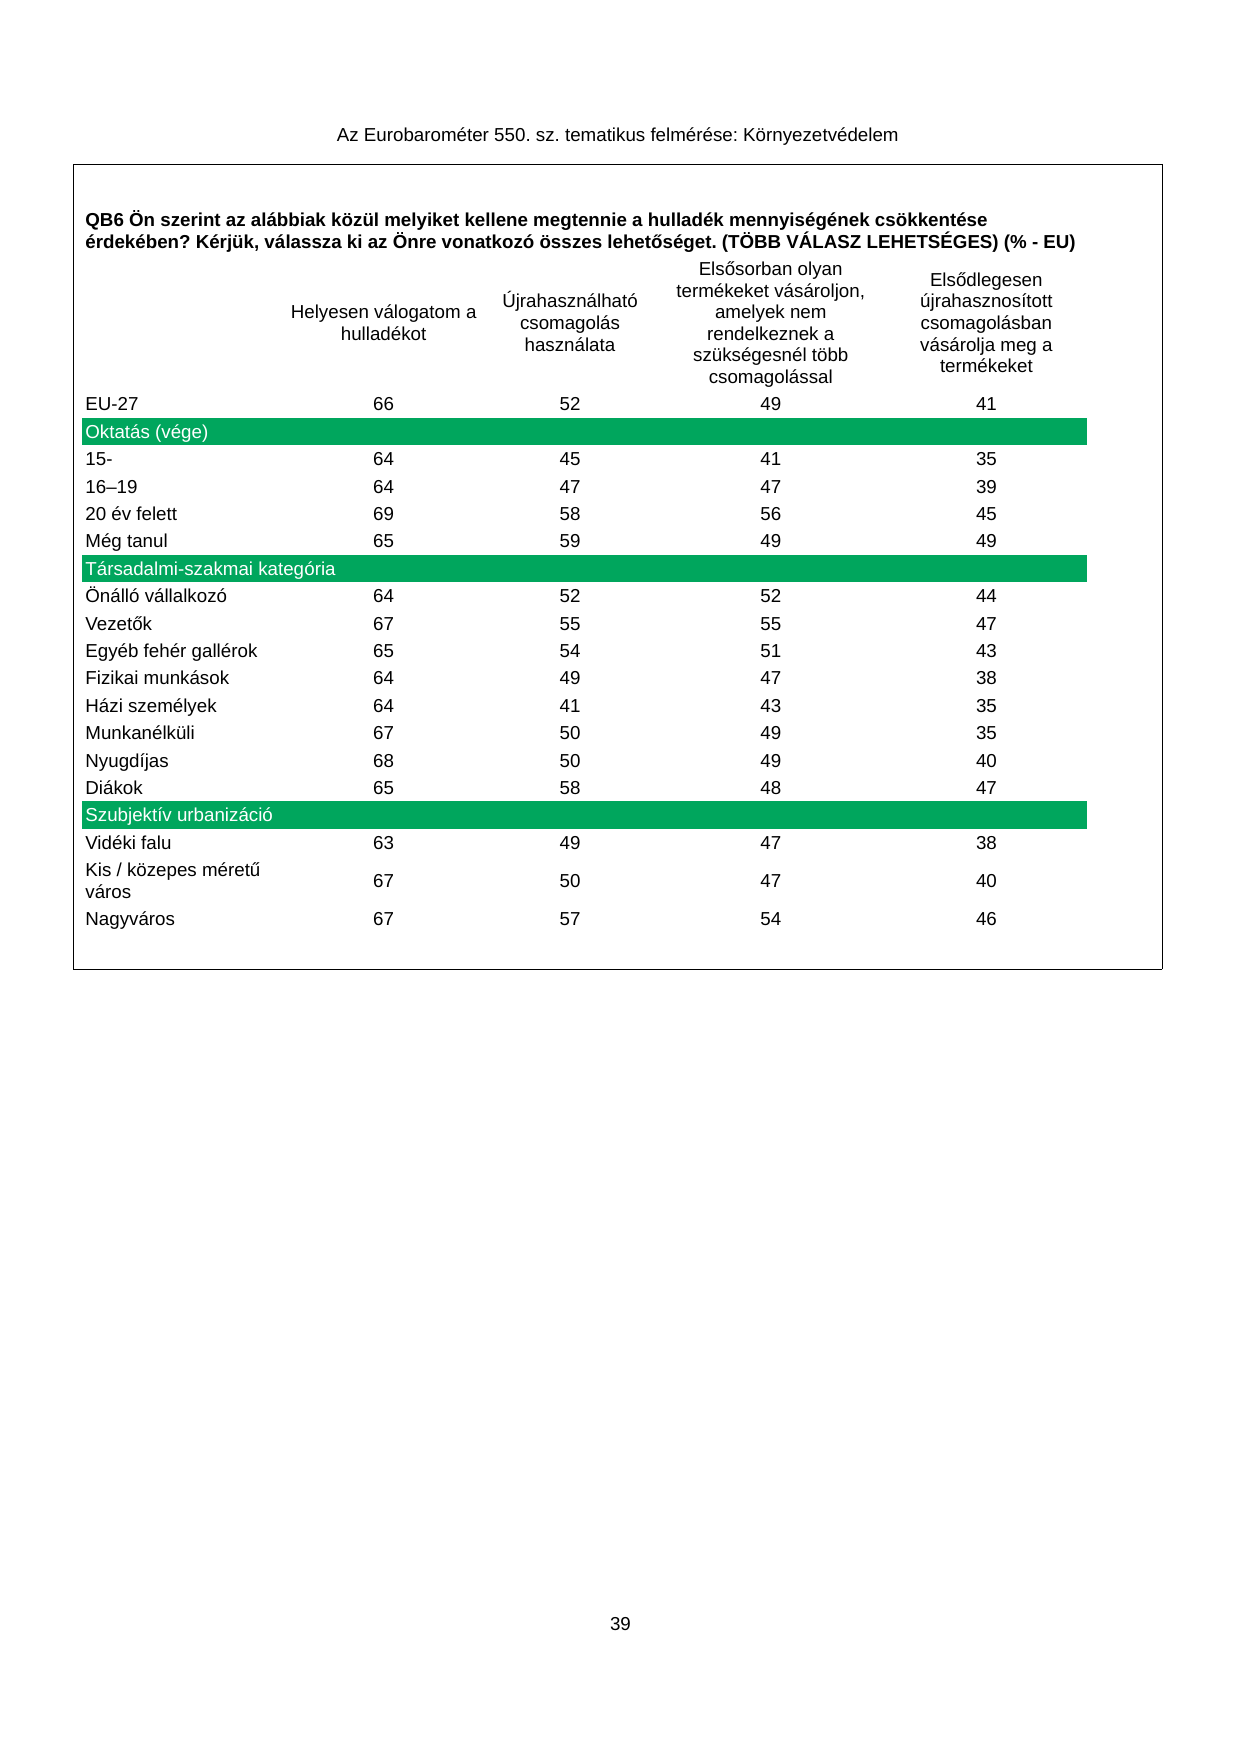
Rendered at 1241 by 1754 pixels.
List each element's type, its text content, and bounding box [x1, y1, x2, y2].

table_cell 47 [656, 856, 885, 905]
table_cell 47 [656, 473, 885, 500]
table_header QB6 Ön szerint az alábbiak közül melyiket kellene megtennie a hulladék mennyiségének csökkentése érdekében? Kérjük, válassza ki az Önre vonatkozó összes lehetőséget. (TÖBB VÁLASZ LEHETSÉGES) (% - EU) [82, 206, 1087, 255]
table_cell Még tanul [82, 527, 283, 555]
table_cell 49 [484, 829, 656, 856]
table_cell 59 [484, 527, 656, 555]
table_cell Házi személyek [82, 692, 283, 719]
table_cell Elsődlegesen újrahasznosított csomagolásban vásárolja meg a termékeket [885, 255, 1087, 390]
table_cell 35 [885, 719, 1087, 746]
table_cell 49 [656, 527, 885, 555]
table_cell 35 [885, 445, 1087, 472]
table_cell [82, 255, 283, 390]
table_cell 55 [656, 610, 885, 637]
table_cell 64 [283, 445, 484, 472]
table_cell 43 [885, 637, 1087, 664]
table_cell Vidéki falu [82, 829, 283, 856]
table_cell 45 [885, 500, 1087, 527]
table_cell 51 [656, 637, 885, 664]
table_cell 66 [283, 390, 484, 418]
table_cell 47 [656, 664, 885, 692]
table_cell 50 [484, 746, 656, 774]
table_cell 43 [656, 692, 885, 719]
table_cell 38 [885, 664, 1087, 692]
table_cell 69 [283, 500, 484, 527]
table_cell 65 [283, 527, 484, 555]
table_cell 64 [283, 473, 484, 500]
table_cell Munkanélküli [82, 719, 283, 746]
table_cell 49 [656, 390, 885, 418]
table_cell 15- [82, 445, 283, 472]
table_cell 49 [656, 746, 885, 774]
table_cell 64 [283, 582, 484, 609]
table_cell 64 [283, 664, 484, 692]
table_cell 41 [656, 445, 885, 472]
table_cell 57 [484, 905, 656, 932]
table_cell 58 [484, 774, 656, 801]
table_cell 52 [656, 582, 885, 609]
table_cell 49 [484, 664, 656, 692]
table_cell Vezetők [82, 610, 283, 637]
table_cell 67 [283, 856, 484, 905]
table_cell 50 [484, 719, 656, 746]
table_cell Szubjektív urbanizáció [82, 801, 1087, 829]
table_cell 65 [283, 774, 484, 801]
table_cell Diákok [82, 774, 283, 801]
table_cell 49 [885, 527, 1087, 555]
table_cell 54 [656, 905, 885, 932]
table_cell Egyéb fehér gallérok [82, 637, 283, 664]
table_cell 47 [484, 473, 656, 500]
table_cell Társadalmi-szakmai kategória [82, 555, 1087, 582]
table_cell 47 [885, 774, 1087, 801]
table_cell 35 [885, 692, 1087, 719]
table_cell Újrahasználható csomagolás használata [484, 255, 656, 390]
table_cell EU-27 [82, 390, 283, 418]
table_cell 64 [283, 692, 484, 719]
table_cell 48 [656, 774, 885, 801]
table_cell 50 [484, 856, 656, 905]
table_cell 47 [885, 610, 1087, 637]
table_cell 56 [656, 500, 885, 527]
table_cell 52 [484, 582, 656, 609]
table_cell Fizikai munkások [82, 664, 283, 692]
table_cell 67 [283, 905, 484, 932]
table_cell 46 [885, 905, 1087, 932]
table_cell 58 [484, 500, 656, 527]
table_cell 52 [484, 390, 656, 418]
table_cell Kis / közepes méretű város [82, 856, 283, 905]
table_cell 41 [885, 390, 1087, 418]
table_cell 40 [885, 746, 1087, 774]
table_cell Önálló vállalkozó [82, 582, 283, 609]
table_cell Nagyváros [82, 905, 283, 932]
table_cell Oktatás (vége) [82, 418, 1087, 445]
table_cell Helyesen válogatom a hulladékot [283, 255, 484, 390]
table_cell 47 [656, 829, 885, 856]
table_cell 65 [283, 637, 484, 664]
table_cell 38 [885, 829, 1087, 856]
table_cell 54 [484, 637, 656, 664]
table_cell 16–19 [82, 473, 283, 500]
table_cell 41 [484, 692, 656, 719]
table_cell 40 [885, 856, 1087, 905]
table_cell 68 [283, 746, 484, 774]
table_cell Elsősorban olyan termékeket vásároljon, amelyek nem rendelkeznek a szükségesnél több csomagolással [656, 255, 885, 390]
table_cell 44 [885, 582, 1087, 609]
table_cell 67 [283, 719, 484, 746]
table_cell 45 [484, 445, 656, 472]
table_cell 63 [283, 829, 484, 856]
table_cell 55 [484, 610, 656, 637]
table_cell 67 [283, 610, 484, 637]
table_cell 49 [656, 719, 885, 746]
table_cell 39 [885, 473, 1087, 500]
table_cell 20 év felett [82, 500, 283, 527]
table_cell Nyugdíjas [82, 746, 283, 774]
